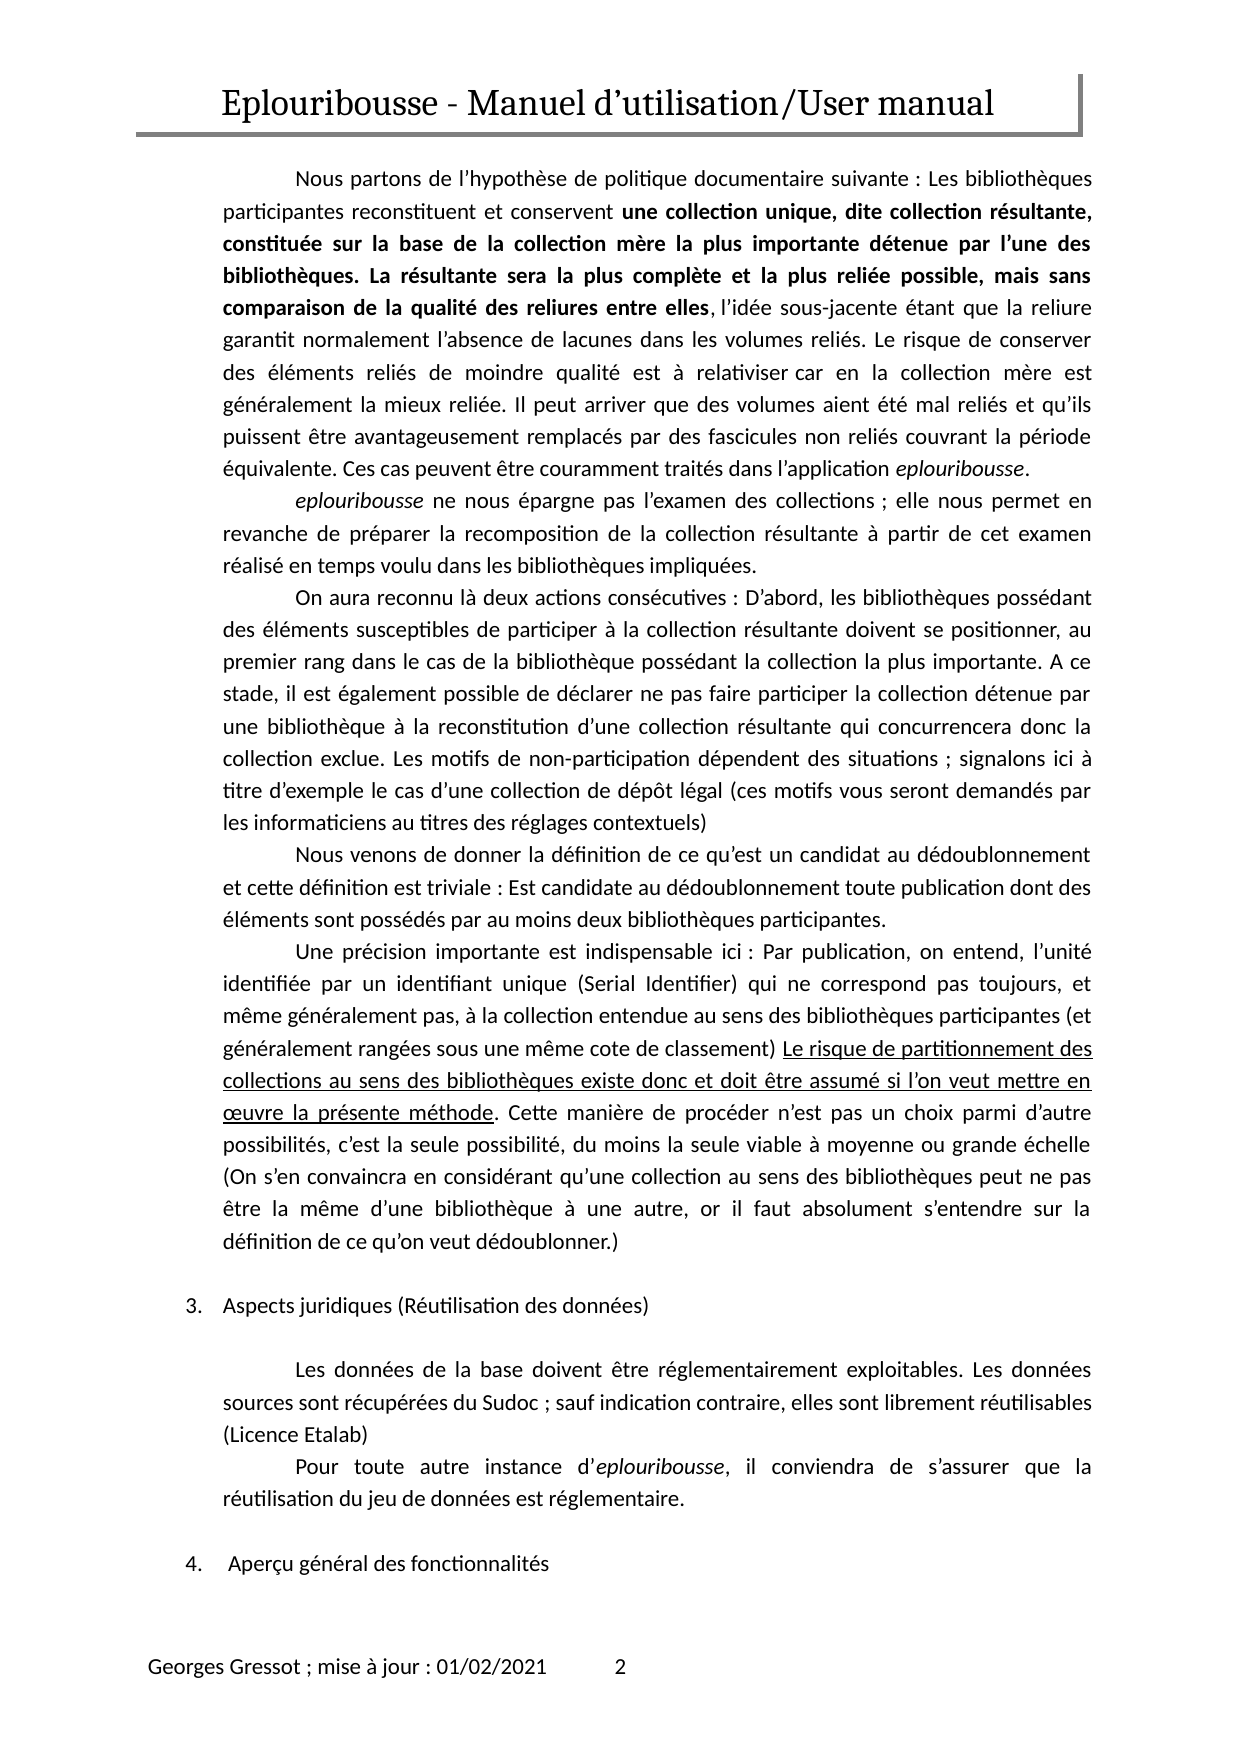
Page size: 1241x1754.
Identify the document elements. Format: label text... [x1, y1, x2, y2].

list On aura reconnu là deux actions consécutives : D’abord, les bibliothèques possédant des éléments susceptibles de participer à la collection résultante doivent se positionner, au premier rang dans le cas de la bibliothèque possédant la collection la plus importante. A ce stade, il est également possible de déclarer ne pas faire participer la collection détenue par une bibliothèque à la reconstitution d’une collection résultante qui concurrencera donc la collection exclue. Les motifs de non-participation dépendent des situations ; signalons ici à titre d’exemple le cas d’une collection de dépôt légal (ces motifs vous seront demandés par les informaticiens au titres des réglages contextuels) [223, 583, 1093, 836]
list Pour toute autre instance d’eplouribousse, il conviendra de s’assurer que la réutilisation du jeu de données est réglementaire. [223, 1452, 1093, 1512]
list Aspects juridiques (Réutilisation des données) [185, 1291, 1093, 1319]
list Les données de la base doivent être réglementairement exploitables. Les données sources sont récupérées du Sudoc ; sauf indication contraire, elles sont librement réutilisables (Licence Etalab) [223, 1356, 1093, 1448]
list eplouribousse ne nous épargne pas l’examen des collections ; elle nous permet en revanche de préparer la recomposition de la collection résultante à partir de cet examen réalisé en temps voulu dans les bibliothèques impliquées. [223, 486, 1093, 579]
list Nous partons de l’hypothèse de politique documentaire suivante : Les bibliothèques participantes reconstituent et conservent une collection unique, dite collection résultante, constituée sur la base de la collection mère la plus importante détenue par l’une des bibliothèques. La résultante sera la plus complète et la plus reliée possible, mais sans comparaison de la qualité des reliures entre elles, l’idée sous-jacente étant que la reliure garantit normalement l’absence de lacunes dans les volumes reliés. Le risque de conserver des éléments reliés de moindre qualité est à relativiser car en la collection mère est généralement la mieux reliée. Il peut arriver que des volumes aient été mal reliés et qu’ils puissent être avantageusement remplacés par des fascicules non reliés couvrant la période équivalente. Ces cas peuvent être couramment traités dans l’application eplouribousse. [223, 164, 1093, 482]
list Nous venons de donner la définition de ce qu’est un candidat au dédoublonnement et cette définition est triviale : Est candidate au dédoublonnement toute publication dont des éléments sont possédés par au moins deux bibliothèques participantes. [223, 841, 1093, 933]
list Aperçu général des fonctionnalités [185, 1549, 1093, 1577]
list Une précision importante est indispensable ici : Par publication, on entend, l’unité identifiée par un identifiant unique (Serial Identifier) qui ne correspond pas toujours, et même généralement pas, à la collection entendue au sens des bibliothèques participantes (et généralement rangées sous une même cote de classement) Le risque de partitionnement des collections au sens des bibliothèques existe donc et doit être assumé si l’on veut mettre en œuvre la présente méthode. Cette manière de procéder n’est pas un choix parmi d’autre possibilités, c’est la seule possibilité, du moins la seule viable à moyenne ou grande échelle (On s’en convaincra en considérant qu’une collection au sens des bibliothèques peut ne pas être la même d’une bibliothèque à une autre, or il faut absolument s’entendre sur la définition de ce qu’on veut dédoublonner.) [223, 937, 1093, 1255]
